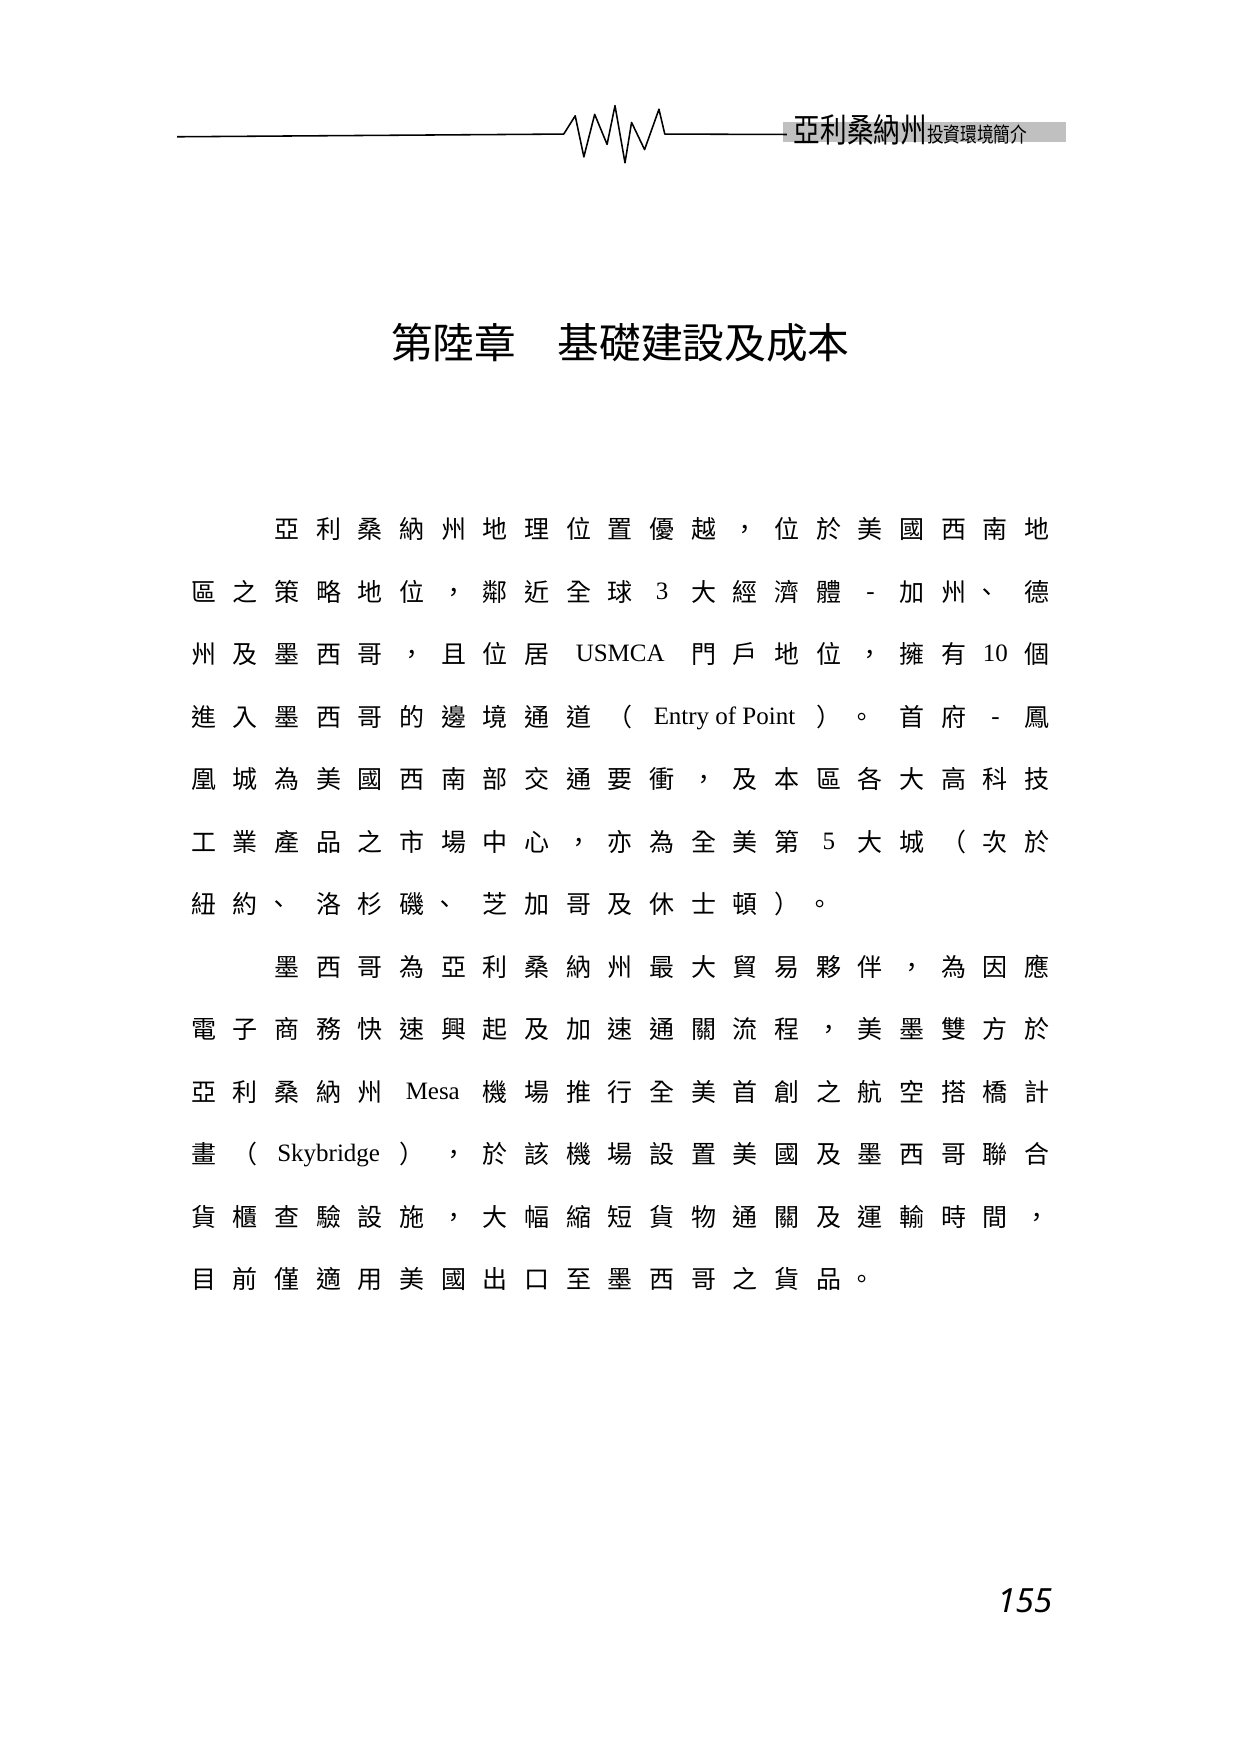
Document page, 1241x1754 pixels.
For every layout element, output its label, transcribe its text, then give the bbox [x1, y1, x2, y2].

text 第陸章 基礎建設及成本 [183, 299, 1058, 361]
text 墨西哥為亞利桑納州最大貿易夥伴，為因應電子商務快速興起及加速通關流程，美墨雙方於亞利桑納州Mesa機場推行全美首創之航空搭橋計畫（Skybridge），於該機場設置美國及墨西哥聯合貨櫃查驗設施，大幅縮短貨物通關及運輸時間，目前僅適用美國出口至墨西哥之貨品。 [183, 924, 1058, 1299]
text 亞利桑納州地理位置優越，位於美國西南地區之策略地位，鄰近全球3大經濟體-加州、德州及墨西哥，且位居USMCA門戶地位，擁有10個進入墨西哥的邊境通道（Entry of Point）。首府-鳳凰城為美國西南部交通要衝，及本區各大高科技工業產品之市場中心，亦為全美第5大城（次於紐約、洛杉磯、芝加哥及休士頓）。 [183, 486, 1058, 924]
